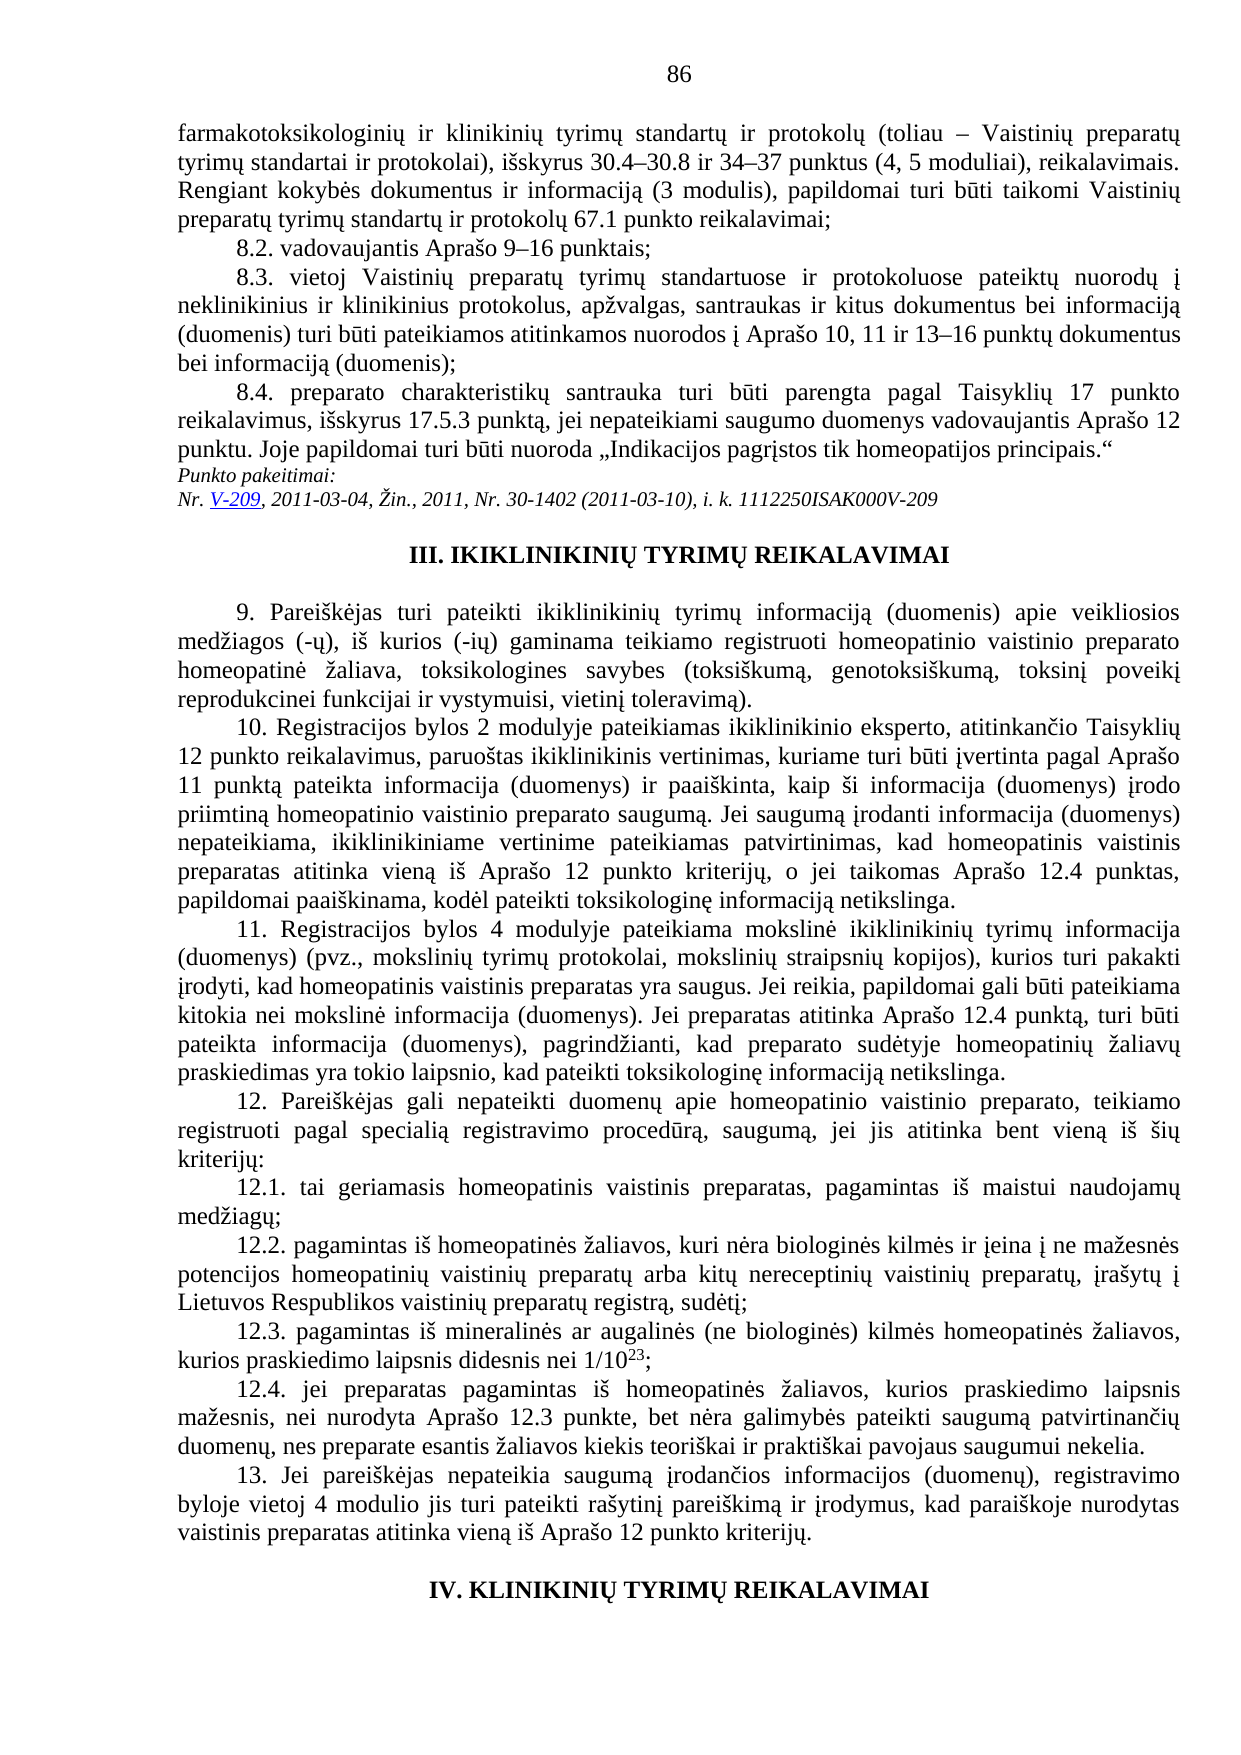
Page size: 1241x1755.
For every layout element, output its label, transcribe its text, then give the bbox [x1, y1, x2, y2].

text 9. Pareiškėjas turi pateikti ikiklinikinių tyrimų informaciją (duomenis) apie veikliosios medžiagos (-ų), iš kurios (-ių) gaminama teikiamo registruoti homeopatinio vaistinio preparato homeopatinė žaliava, toksikologines savybes (toksiškumą, genotoksiškumą, toksinį poveikį reprodukcinei funkcijai ir vystymuisi, vietinį toleravimą). [177, 597, 1181, 712]
text 12.1. tai geriamasis homeopatinis vaistinis preparatas, pagamintas iš maistui naudojamų medžiagų; [177, 1172, 1181, 1230]
text 12.4. jei preparatas pagamintas iš homeopatinės žaliavos, kurios praskiedimo laipsnis mažesnis, nei nurodyta Aprašo 12.3 punkte, bet nėra galimybės pateikti saugumą patvirtinančių duomenų, nes preparate esantis žaliavos kiekis teoriškai ir praktiškai pavojaus saugumui nekelia. [177, 1374, 1181, 1460]
text 12.2. pagamintas iš homeopatinės žaliavos, kuri nėra biologinės kilmės ir įeina į ne mažesnės potencijos homeopatinių vaistinių preparatų arba kitų nereceptinių vaistinių preparatų, įrašytų į Lietuvos Respublikos vaistinių preparatų registrą, sudėtį; [177, 1230, 1181, 1316]
text IV. KLINIKINIŲ TYRIMŲ REIKALAVIMAI [177, 1575, 1181, 1604]
text 12. Pareiškėjas gali nepateikti duomenų apie homeopatinio vaistinio preparato, teikiamo registruoti pagal specialią registravimo procedūrą, saugumą, jei jis atitinka bent vieną iš šių kriterijų: [177, 1086, 1181, 1172]
text Punkto pakeitimai: [177, 463, 1181, 487]
text III. IKIKLINIKINIŲ TYRIMŲ REIKALAVIMAI [177, 540, 1181, 569]
text 8.4. preparato charakteristikų santrauka turi būti parengta pagal Taisyklių 17 punkto reikalavimus, išskyrus 17.5.3 punktą, jei nepateikiami saugumo duomenys vadovaujantis Aprašo 12 punktu. Joje papildomai turi būti nuoroda „Indikacijos pagrįstos tik homeopatijos principais.“ [177, 377, 1181, 463]
text Nr. V-209, 2011-03-04, Žin., 2011, Nr. 30-1402 (2011-03-10), i. k. 1112250ISAK000V-209 [177, 487, 1181, 511]
text 13. Jei pareiškėjas nepateikia saugumą įrodančios informacijos (duomenų), registravimo byloje vietoj 4 modulio jis turi pateikti rašytinį pareiškimą ir įrodymus, kad paraiškoje nurodytas vaistinis preparatas atitinka vieną iš Aprašo 12 punkto kriterijų. [177, 1460, 1181, 1546]
text 12.3. pagamintas iš mineralinės ar augalinės (ne biologinės) kilmės homeopatinės žaliavos, kurios praskiedimo laipsnis didesnis nei 1/1023; [177, 1316, 1181, 1374]
text 10. Registracijos bylos 2 modulyje pateikiamas ikiklinikinio eksperto, atitinkančio Taisyklių 12 punkto reikalavimus, paruoštas ikiklinikinis vertinimas, kuriame turi būti įvertinta pagal Aprašo 11 punktą pateikta informacija (duomenys) ir paaiškinta, kaip ši informacija (duomenys) įrodo priimtiną homeopatinio vaistinio preparato saugumą. Jei saugumą įrodanti informacija (duomenys) nepateikiama, ikiklinikiniame vertinime pateikiamas patvirtinimas, kad homeopatinis vaistinis preparatas atitinka vieną iš Aprašo 12 punkto kriterijų, o jei taikomas Aprašo 12.4 punktas, papildomai paaiškinama, kodėl pateikti toksikologinę informaciją netikslinga. [177, 712, 1181, 914]
text farmakotoksikologinių ir klinikinių tyrimų standartų ir protokolų (toliau – Vaistinių preparatų tyrimų standartai ir protokolai), išskyrus 30.4–30.8 ir 34–37 punktus (4, 5 moduliai), reikalavimais. Rengiant kokybės dokumentus ir informaciją (3 modulis), papildomai turi būti taikomi Vaistinių preparatų tyrimų standartų ir protokolų 67.1 punkto reikalavimai; [177, 118, 1181, 233]
text 8.2. vadovaujantis Aprašo 9–16 punktais; [177, 233, 1181, 262]
text 8.3. vietoj Vaistinių preparatų tyrimų standartuose ir protokoluose pateiktų nuorodų į neklinikinius ir klinikinius protokolus, apžvalgas, santraukas ir kitus dokumentus bei informaciją (duomenis) turi būti pateikiamos atitinkamos nuorodos į Aprašo 10, 11 ir 13–16 punktų dokumentus bei informaciją (duomenis); [177, 262, 1181, 377]
text 11. Registracijos bylos 4 modulyje pateikiama mokslinė ikiklinikinių tyrimų informacija (duomenys) (pvz., mokslinių tyrimų protokolai, mokslinių straipsnių kopijos), kurios turi pakakti įrodyti, kad homeopatinis vaistinis preparatas yra saugus. Jei reikia, papildomai gali būti pateikiama kitokia nei mokslinė informacija (duomenys). Jei preparatas atitinka Aprašo 12.4 punktą, turi būti pateikta informacija (duomenys), pagrindžianti, kad preparato sudėtyje homeopatinių žaliavų praskiedimas yra tokio laipsnio, kad pateikti toksikologinę informaciją netikslinga. [177, 914, 1181, 1086]
